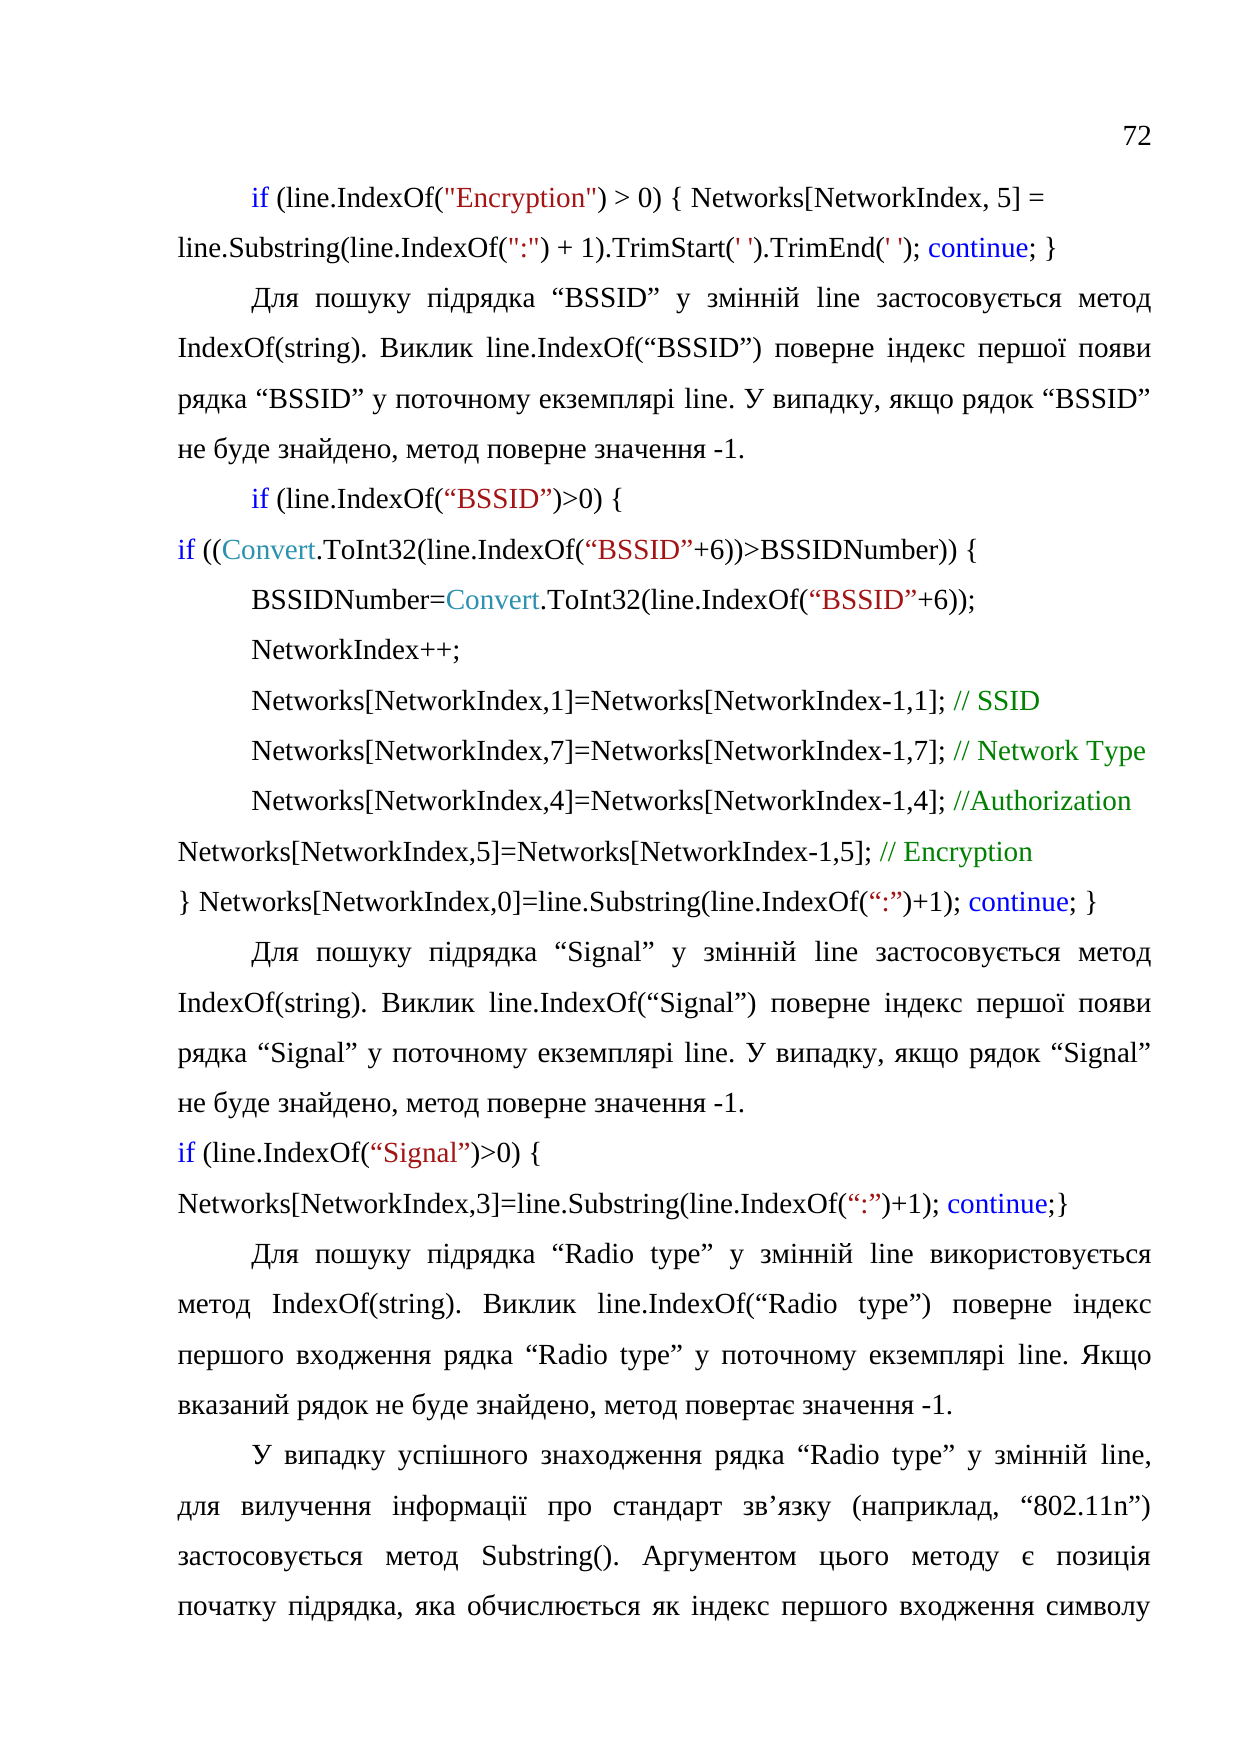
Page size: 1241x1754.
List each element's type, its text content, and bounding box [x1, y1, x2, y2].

text if ((Convert.ToInt32(line.IndexOf(“BSSID”+6))>BSSIDNumber)) { [177, 532, 1152, 565]
text } Networks[NetworkIndex,0]=line.Substring(line.IndexOf(“:”)+1); continue; } [177, 884, 1152, 918]
text Networks[NetworkIndex,4]=Networks[NetworkIndex-1,4]; //Authorization [251, 783, 1152, 817]
text Для пошуку підрядка “BSSID” у змінній line застосовується метод IndexOf(string). Виклик line.IndexOf(“BSSID”) поверне індекс першої появи рядка “BSSID” у поточному екземплярі line. У випадку, якщо рядок “BSSID” не буде знайдено, метод поверне значення -1. [177, 280, 1152, 465]
text Для пошуку підрядка “Signal” у змінній line застосовується метод IndexOf(string). Виклик line.IndexOf(“Signal”) поверне індекс першої появи рядка “Signal” у поточному екземплярі line. У випадку, якщо рядок “Signal” не буде знайдено, метод поверне значення -1. [177, 934, 1152, 1119]
text Networks[NetworkIndex,1]=Networks[NetworkIndex-1,1]; // SSID [251, 683, 1152, 716]
text BSSIDNumber=Convert.ToInt32(line.IndexOf(“BSSID”+6)); [251, 582, 1152, 616]
text if (line.IndexOf(“BSSID”)>0) { [177, 482, 1152, 515]
text if (line.IndexOf(“Signal”)>0) { Networks[NetworkIndex,3]=line.Substring(line.IndexOf(“:”)+1); continue;} [177, 1136, 1152, 1219]
text Для пошуку підрядка “Radio type” у змінній line використовується метод IndexOf(string). Виклик line.IndexOf(“Radio type”) поверне індекс першого входження рядка “Radio type” у поточному екземплярі line. Якщо вказаний рядок не буде знайдено, метод повертає значення -1. [177, 1236, 1152, 1421]
text Networks[NetworkIndex,7]=Networks[NetworkIndex-1,7]; // Network Type [251, 733, 1152, 767]
text if (line.IndexOf("Encryption") > 0) { Networks[NetworkIndex, 5] = line.Substring(line.IndexOf(":") + 1).TrimStart(' ').TrimEnd(' '); continue; } [177, 180, 1152, 263]
text Networks[NetworkIndex,5]=Networks[NetworkIndex-1,5]; // Encryption [177, 834, 1152, 867]
text У випадку успішного знаходження рядка “Radio type” у змінній line, для вилучення інформації про стандарт зв’язку (наприклад, “802.11n”) застосовується метод Substring(). Аргументом цього методу є позиція початку підрядка, яка обчислюється як індекс першого входження символу [177, 1437, 1152, 1622]
text NetworkIndex++; [251, 632, 1152, 666]
